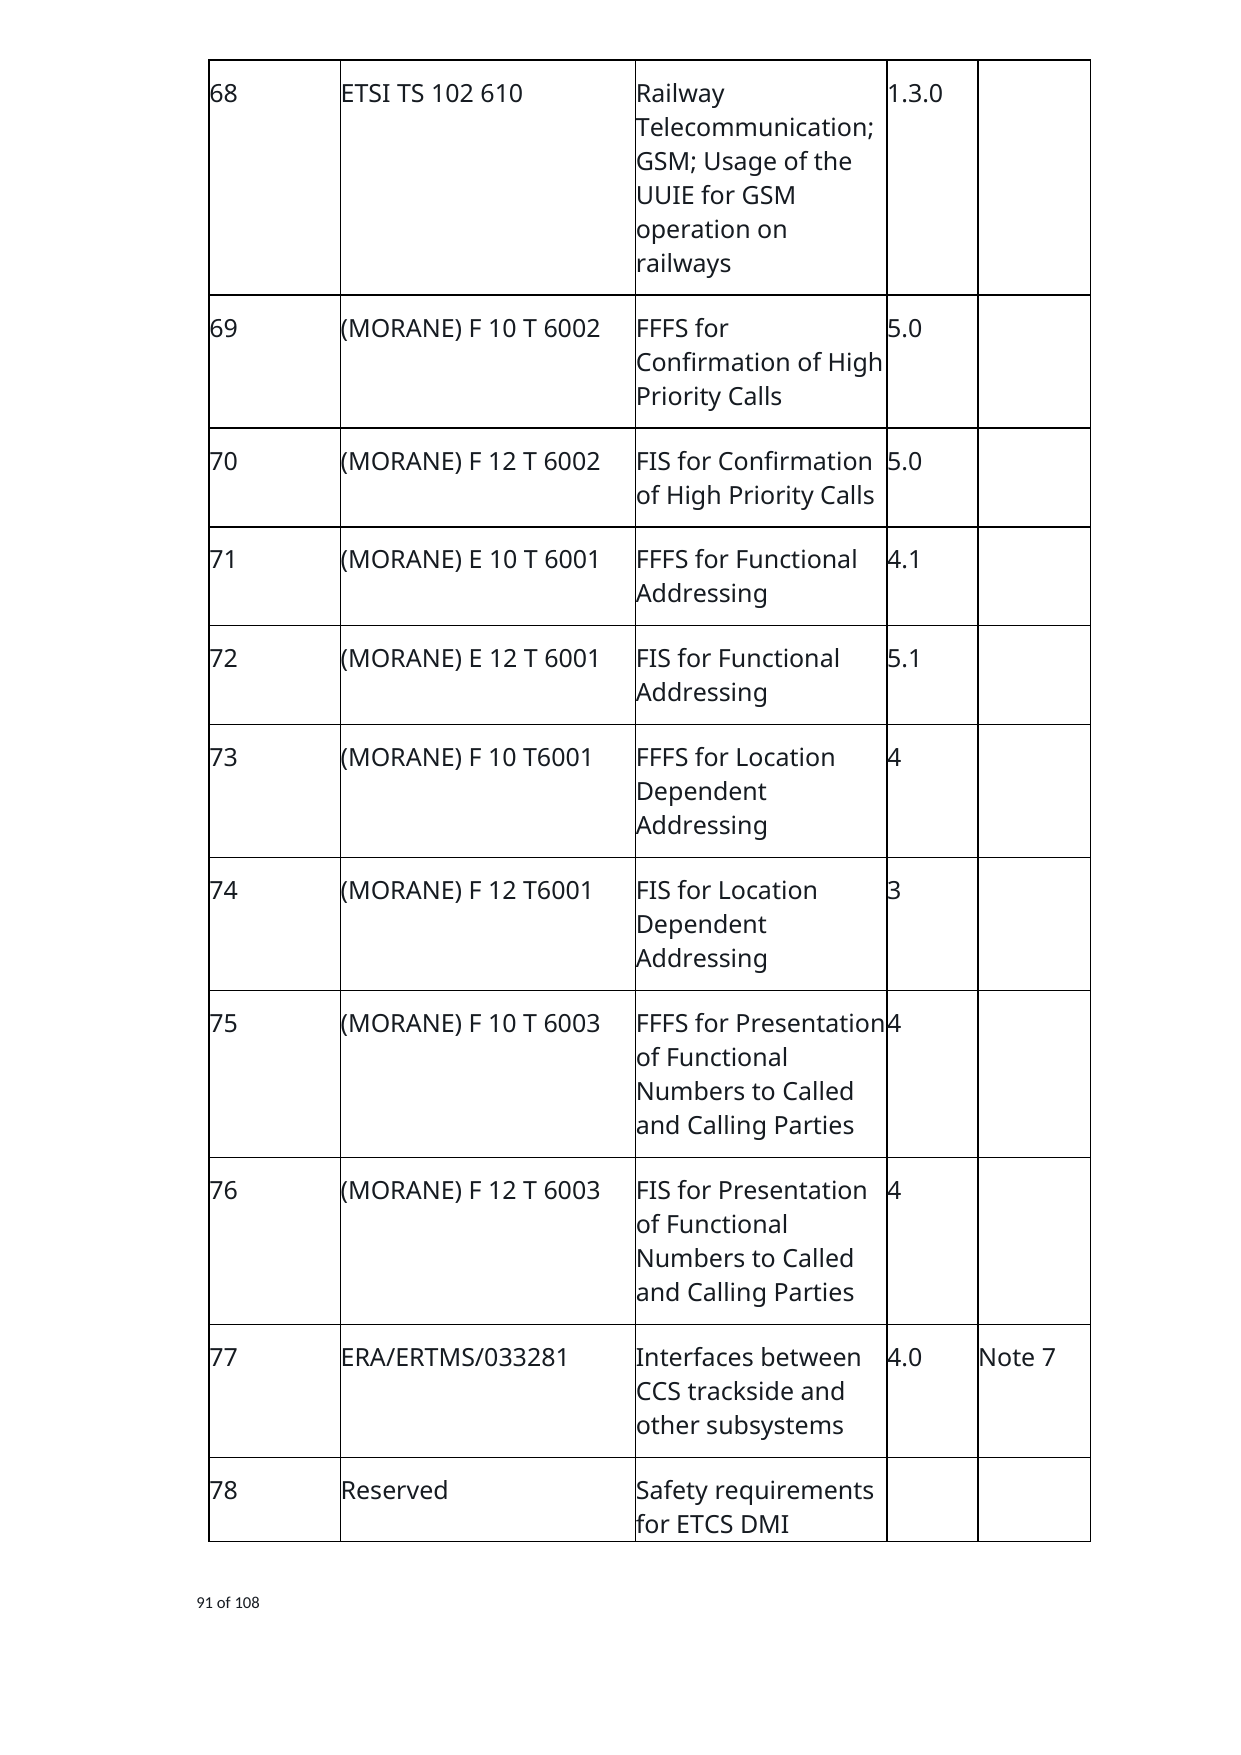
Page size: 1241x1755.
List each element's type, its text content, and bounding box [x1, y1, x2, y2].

table_cell 1.3.0 [888, 61, 977, 294]
table_cell FIS for Location Dependent Addressing [636, 858, 886, 989]
table_cell FIS for Functional Addressing [636, 626, 886, 724]
table_cell (MORANE) F 12 T6001 [341, 858, 635, 989]
table_cell [979, 296, 1090, 427]
table_cell [979, 1158, 1090, 1323]
table_cell ETSI TS 102 610 [341, 61, 635, 294]
table_cell 5.0 [888, 429, 977, 526]
table_cell 4 [888, 1158, 977, 1323]
table_cell 69 [210, 296, 340, 427]
table_cell 68 [210, 61, 340, 294]
table_cell (MORANE) F 12 T 6002 [341, 429, 635, 526]
table_cell 5.1 [888, 626, 977, 724]
table_cell [979, 429, 1090, 526]
table_cell [979, 991, 1090, 1156]
table_cell Railway Telecommunication; GSM; Usage of the UUIE for GSM operation on railways [636, 61, 886, 294]
table_cell [979, 1458, 1090, 1541]
table_cell [979, 528, 1090, 625]
table_cell 76 [210, 1158, 340, 1323]
table_cell [979, 61, 1090, 294]
table_cell FIS for Presentation of Functional Numbers to Called and Calling Parties [636, 1158, 886, 1323]
table_cell (MORANE) F 10 T 6002 [341, 296, 635, 427]
table_cell Note 7 [979, 1325, 1090, 1456]
table_cell (MORANE) F 10 T 6003 [341, 991, 635, 1156]
table_cell FFFS for Confirmation of High Priority Calls [636, 296, 886, 427]
table_cell (MORANE) F 10 T6001 [341, 725, 635, 857]
table_cell FIS for Confirmation of High Priority Calls [636, 429, 886, 526]
table_cell 3 [888, 858, 977, 989]
table_cell [979, 858, 1090, 989]
table_cell [979, 626, 1090, 724]
table_cell 71 [210, 528, 340, 625]
table_cell 72 [210, 626, 340, 724]
table_cell (MORANE) F 12 T 6003 [341, 1158, 635, 1323]
table_cell 74 [210, 858, 340, 989]
table_cell 75 [210, 991, 340, 1156]
table_cell Reserved [341, 1458, 635, 1541]
table_cell 5.0 [888, 296, 977, 427]
table_cell [979, 725, 1090, 857]
table_cell 73 [210, 725, 340, 857]
table_cell FFFS for Location Dependent Addressing [636, 725, 886, 857]
table_cell Interfaces between CCS trackside and other subsystems [636, 1325, 886, 1456]
table_cell FFFS for Functional Addressing [636, 528, 886, 625]
table_cell ERA/ERTMS/033281 [341, 1325, 635, 1456]
table_cell 4.1 [888, 528, 977, 625]
table_cell 4.0 [888, 1325, 977, 1456]
table_cell (MORANE) E 12 T 6001 [341, 626, 635, 724]
table_cell [888, 1458, 977, 1541]
table_cell 78 [210, 1458, 340, 1541]
table_cell (MORANE) E 10 T 6001 [341, 528, 635, 625]
table_cell FFFS for Presentation of Functional Numbers to Called and Calling Parties [636, 991, 886, 1156]
table_cell 70 [210, 429, 340, 526]
table_cell 77 [210, 1325, 340, 1456]
table_cell 4 [888, 725, 977, 857]
table_cell 4 [888, 991, 977, 1156]
table_cell Safety requirements for ETCS DMI [636, 1458, 886, 1541]
